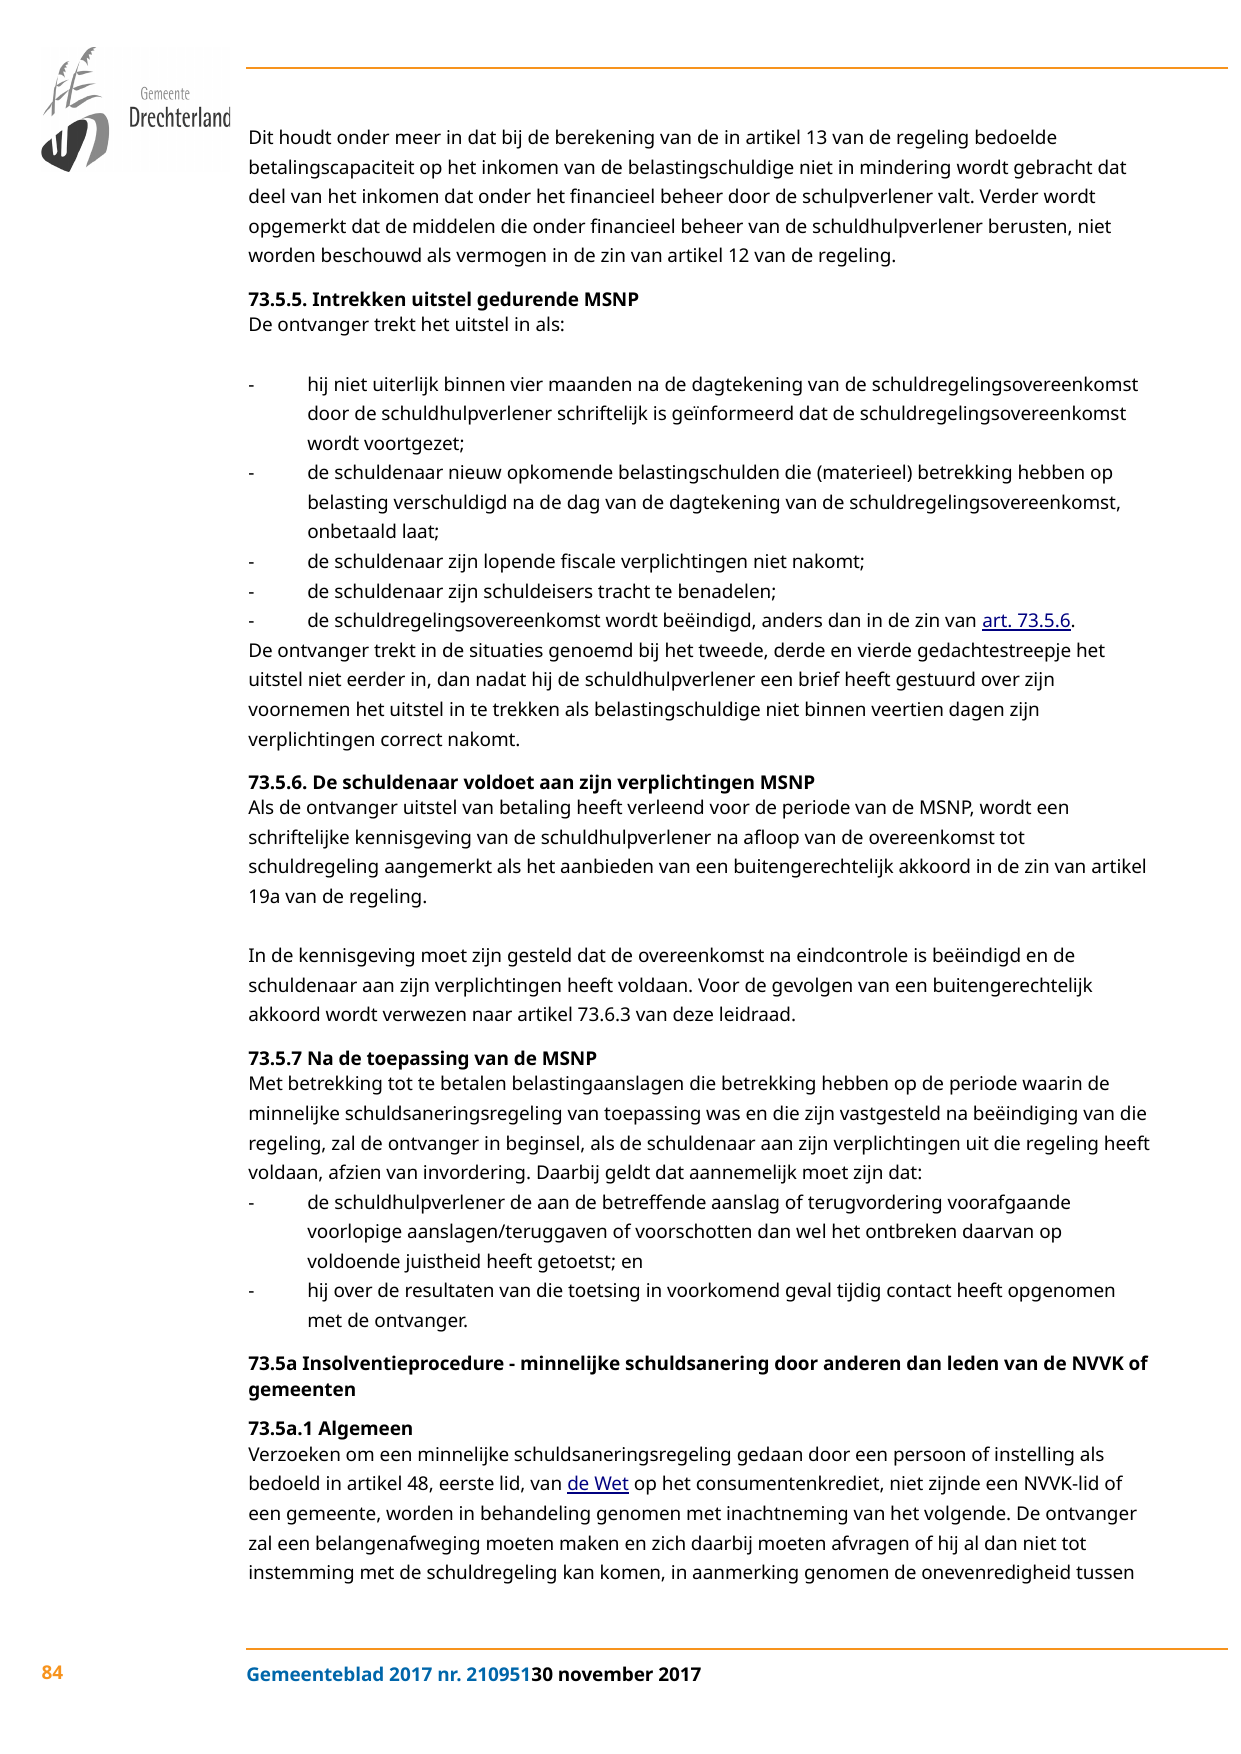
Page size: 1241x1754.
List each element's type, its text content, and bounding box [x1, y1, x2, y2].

picture [41, 47, 231, 172]
text 73.5a Insolventieprocedure - minnelijke schuldsanering door anderen dan leden van de NVVK of gemeenten [248, 1350, 1152, 1402]
text Met betrekking tot te betalen belastingaanslagen die betrekking hebben op de periode waarin de minnelijke schuldsaneringsregeling van toepassing was en die zijn vastgesteld na beëindiging van die regeling, zal de ontvanger in beginsel, als de schuldenaar aan zijn verplichtingen uit die regeling heeft voldaan, afzien van invordering. Daarbij geldt dat aannemelijk moet zijn dat: [248, 1071, 1152, 1185]
text Als de ontvanger uitstel van betaling heeft verleend voor de periode van de MSNP, wordt een schriftelijke kennisgeving van de schuldhulpverlener na afloop van de overeenkomst tot schuldregeling aangemerkt als het aanbieden van een buitengerechtelijk akkoord in de zin van artikel 19a van de regeling. [248, 794, 1152, 909]
list hij over de resultaten van die toetsing in voorkomend geval tijdig contact heeft opgenomen met de ontvanger. [248, 1278, 1152, 1333]
text 73.5.6. De schuldenaar voldoet aan zijn verplichtingen MSNP [248, 769, 1152, 794]
text In de kennisgeving moet zijn gesteld dat de overeenkomst na eindcontrole is beëindigd en de schuldenaar aan zijn verplichtingen heeft voldaan. Voor de gevolgen van een buitengerechtelijk akkoord wordt verwezen naar artikel 73.6.3 van deze leidraad. [248, 942, 1152, 1027]
list hij niet uiterlijk binnen vier maanden na de dagtekening van de schuldregelingsovereenkomst door de schuldhulpverlener schriftelijk is geïnformeerd dat de schuldregelingsovereenkomst wordt voortgezet; [248, 371, 1152, 456]
text 73.5.5. Intrekken uitstel gedurende MSNP [248, 286, 1152, 312]
list de schuldregelingsovereenkomst wordt beëindigd, anders dan in de zin van art. 73.5.6. [248, 607, 1152, 633]
list de schuldenaar nieuw opkomende belastingschulden die (materieel) betrekking hebben op belasting verschuldigd na de dag van de dagtekening van de schuldregelingsovereenkomst, onbetaald laat; [248, 459, 1152, 544]
list de schuldhulpverlener de aan de betreffende aanslag of terugvordering voorafgaande voorlopige aanslagen/teruggaven of voorschotten dan wel het ontbreken daarvan op voldoende juistheid heeft getoetst; en [248, 1189, 1152, 1274]
text De ontvanger trekt in de situaties genoemd bij het tweede, derde en vierde gedachtestreepje het uitstel niet eerder in, dan nadat hij de schuldhulpverlener een brief heeft gestuurd over zijn voornemen het uitstel in te trekken als belastingschuldige niet binnen veertien dagen zijn verplichtingen correct nakomt. [248, 637, 1152, 751]
text De ontvanger trekt het uitstel in als: [248, 312, 1152, 337]
list de schuldenaar zijn schuldeisers tracht te benadelen; [248, 578, 1152, 603]
text 73.5a.1 Algemeen [248, 1415, 1152, 1441]
text Dit houdt onder meer in dat bij de berekening van de in artikel 13 van de regeling bedoelde betalingscapaciteit op het inkomen van de belastingschuldige niet in mindering wordt gebracht dat deel van het inkomen dat onder het financieel beheer door de schulpverlener valt. Verder wordt opgemerkt dat de middelen die onder financieel beheer van de schuldhulpverlener berusten, niet worden beschouwd als vermogen in de zin van artikel 12 van de regeling. [248, 124, 1152, 268]
text Verzoeken om een minnelijke schuldsaneringsregeling gedaan door een persoon of instelling als bedoeld in artikel 48, eerste lid, van de Wet op het consumentenkrediet, niet zijnde een NVVK-lid of een gemeente, worden in behandeling genomen met inachtneming van het volgende. De ontvanger zal een belangenafweging moeten maken en zich daarbij moeten afvragen of hij al dan niet tot instemming met de schuldregeling kan komen, in aanmerking genomen de onevenredigheid tussen [248, 1441, 1152, 1585]
list de schuldenaar zijn lopende fiscale verplichtingen niet nakomt; [248, 548, 1152, 574]
text 73.5.7 Na de toepassing van de MSNP [248, 1045, 1152, 1071]
